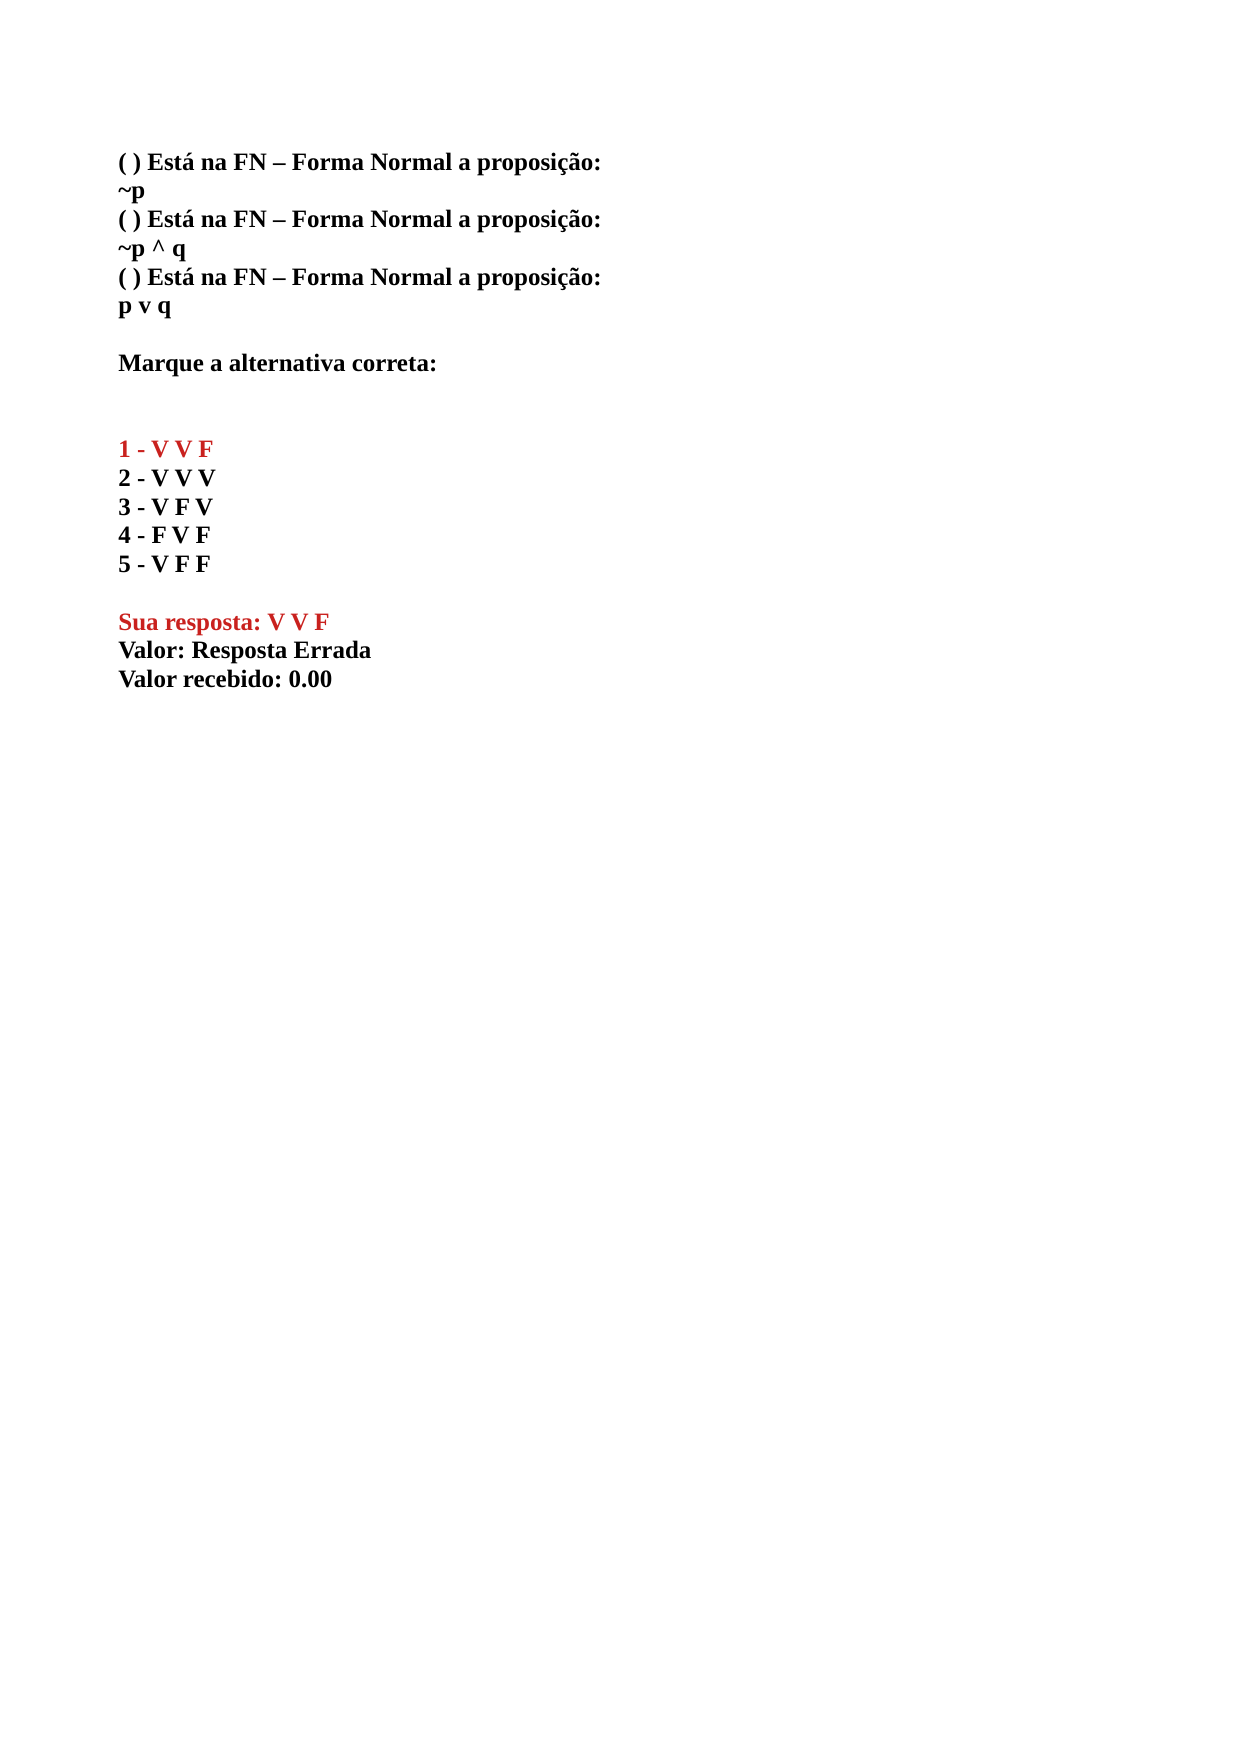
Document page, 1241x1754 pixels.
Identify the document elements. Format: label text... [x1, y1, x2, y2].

text ( ) Está na FN – Forma Normal a proposição: [118, 262, 1122, 291]
text 1 - V V F [118, 434, 1122, 463]
text ( ) Está na FN – Forma Normal a proposição: [118, 147, 1122, 176]
text Valor: Resposta Errada [118, 636, 1122, 664]
text Valor recebido: 0.00 [118, 664, 1122, 693]
text p v q [118, 291, 1122, 319]
text 5 - V F F [118, 549, 1122, 578]
text Sua resposta: V V F [118, 607, 1122, 636]
text 2 - V V V [118, 463, 1122, 492]
text Marque a alternativa correta: [118, 348, 1122, 377]
text ~p [118, 176, 1122, 204]
text 3 - V F V [118, 492, 1122, 521]
text ~p ^ q [118, 233, 1122, 262]
text 4 - F V F [118, 521, 1122, 549]
text ( ) Está na FN – Forma Normal a proposição: [118, 204, 1122, 233]
